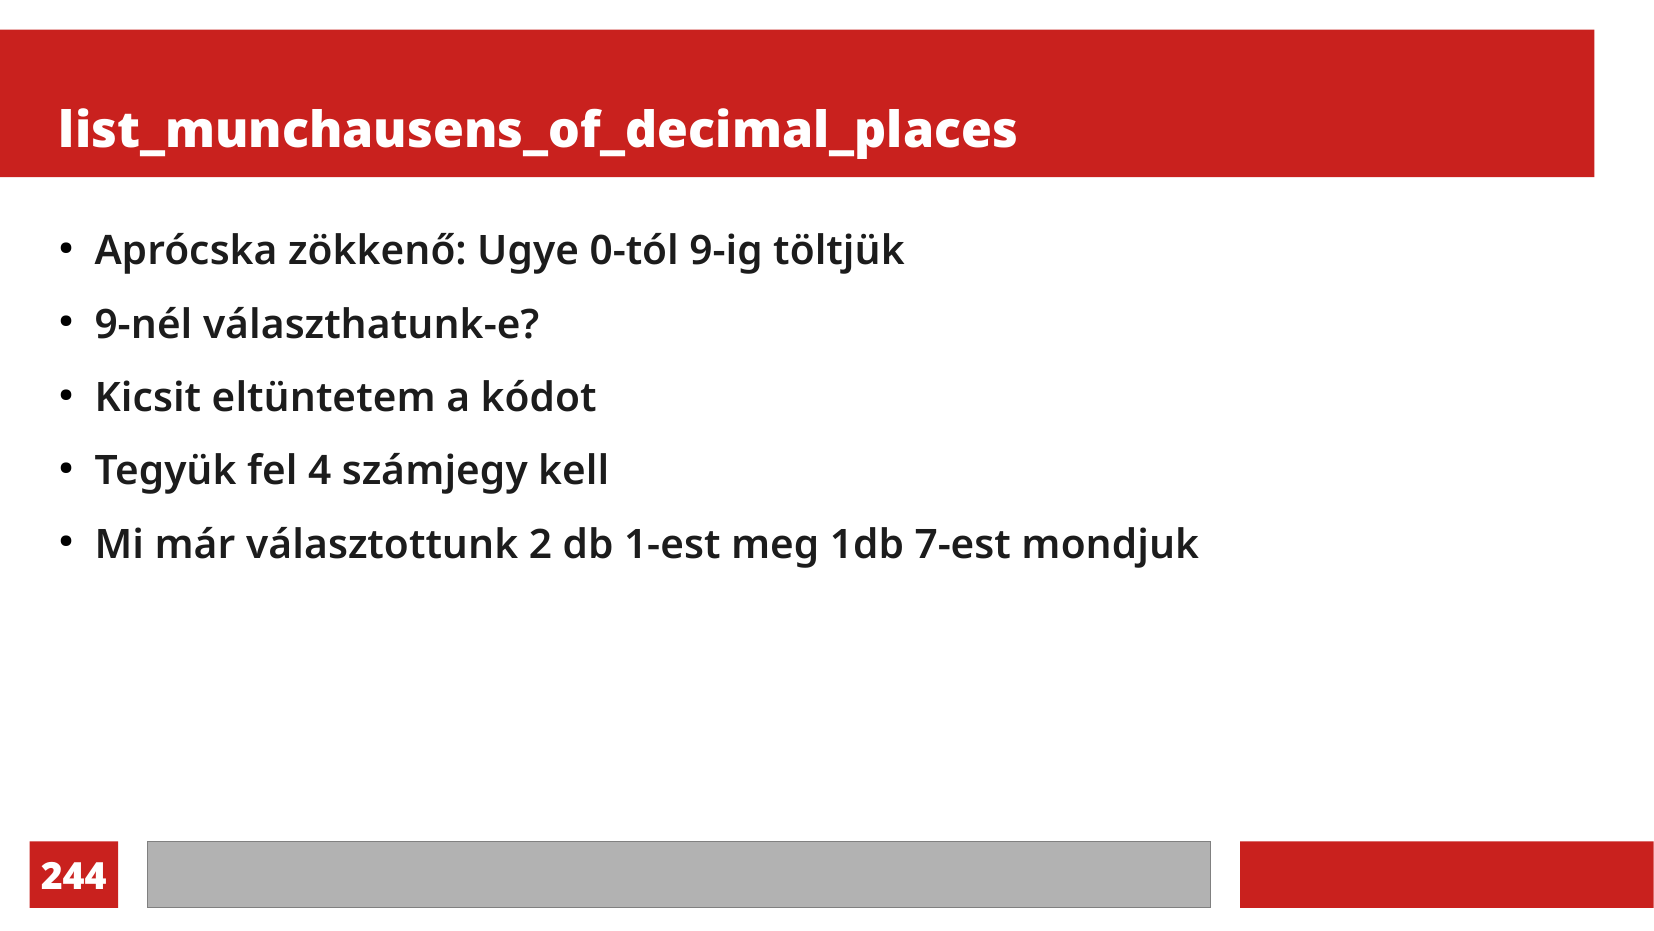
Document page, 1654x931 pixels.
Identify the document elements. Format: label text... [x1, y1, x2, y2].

title list_munchausens_of_decimal_places [59, 44, 1595, 163]
list Aprócska zökkenő: Ugye 0-tól 9-ig töltjük 9-nél választhatunk-e? Kicsit eltüntetem a kódot Tegyük fel 4 számjegy kell Mi már választottunk 2 db 1-est meg 1db 7-est mondjuk [59, 221, 1565, 739]
